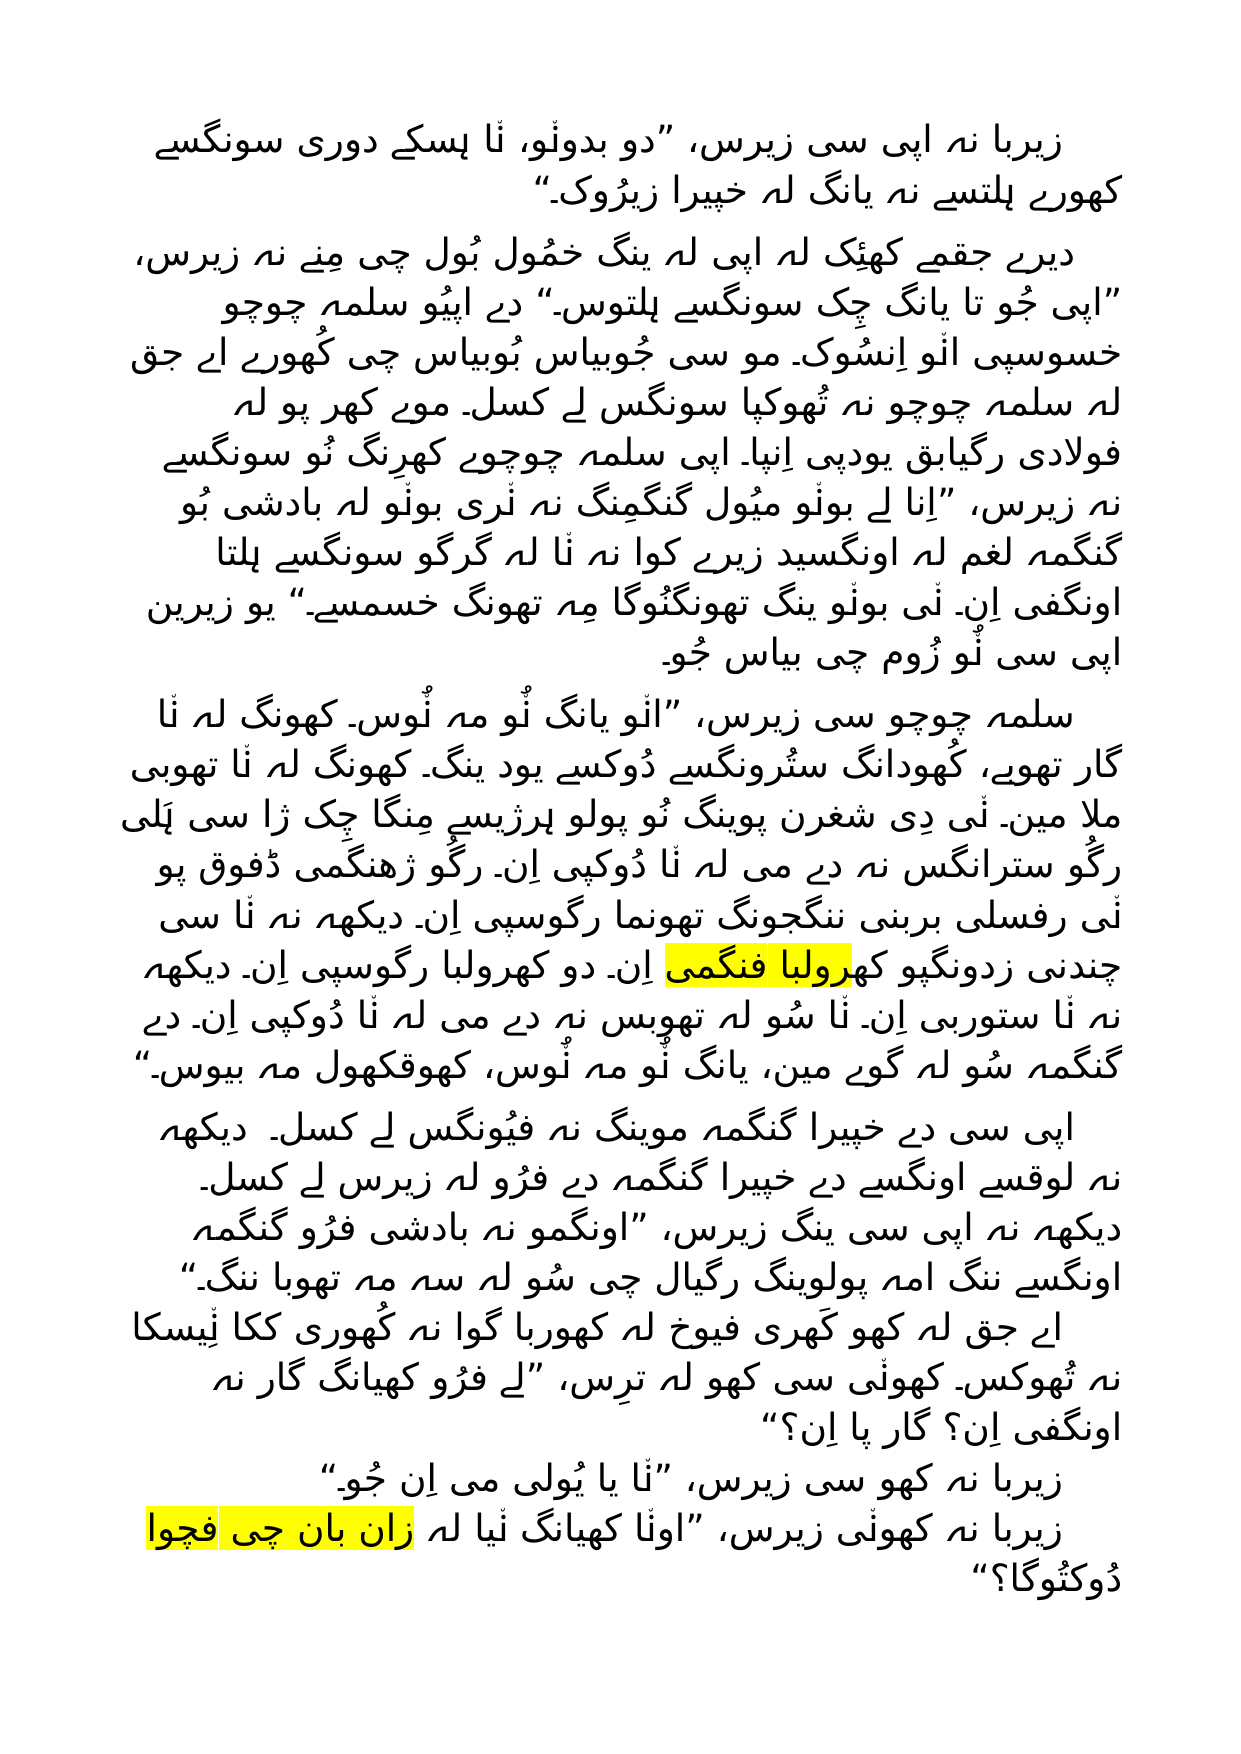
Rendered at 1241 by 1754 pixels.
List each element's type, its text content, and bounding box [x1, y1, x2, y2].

text اے جق لہ کھو کَھری فیوخ لہ کھوربا گوا نہ کُھوری ککا نِ٘یسکا نہ تُھوکس۔ کھون٘ی سی کھو لہ ترِس، ”لے فرُو کھیانگ گار نہ اونگفی اِن؟ گار پا اِن؟“ [118, 1306, 1122, 1450]
text اپی سی دے خپیرا گنگمہ موینگ نہ فیُونگس لے کسل۔ دیکھہ نہ لوقسے اونگسے دے خپیرا گنگمہ دے فرُو لہ زیرس لے کسل۔ دیکھہ نہ اپی سی ینگ زیرس، ”اونگمو نہ بادشی فرُو گنگمہ اونگسے ننگ امہ پولوینگ رگیال چی سُو لہ سہ مہ تھوبا ننگ۔“ [118, 1105, 1122, 1299]
text زیربا نہ کھو سی زیرس، ”ن٘ا یا یُولی می اِن جُو۔“ [118, 1456, 1122, 1500]
text زیربا نہ اپی سی زیرس، ”دو بدون٘و، ن٘ا ہسکے دوری سونگسے کھورے ہلتسے نہ یانگ لہ خپیرا زیرُوک۔“ [118, 118, 1122, 212]
text زیربا نہ کھون٘ی زیرس، ”اون٘ا کھیانگ ن٘یا لہ زان بان چی فچوا دُوکتُوگا؟“ [118, 1506, 1122, 1600]
text سلمہ چوچو سی زیرس، ”ان٘و یانگ نُ٘و مہ نُ٘وس۔ کھونگ لہ ن٘ا گار تھوبے، کُھودانگ ستُرونگسے دُوکسے یود ینگ۔ کھونگ لہ ن٘ا تھوبی ملا مین۔ ن٘ی دِی شغرن پوینگ نُو پولو ہرژیسے مِنگا چِک ژا سی ہَلی رگُو سترانگس نہ دے می لہ ن٘ا دُوکپی اِن۔ رگُو ژھنگمی ڈفوق پو ن٘ی رفسلی بربنی ننگجونگ تھونما رگوسپی اِن۔ دیکھہ نہ ن٘ا سی چندنی زدونگپو کھرولبا فنگمی اِن۔ دو کھرولبا رگوسپی اِن۔ دیکھہ نہ ن٘ا ستوربی اِن۔ ن٘ا سُو لہ تھوبس نہ دے می لہ ن٘ا دُوکپی اِن۔ دے گنگمہ سُو لہ گوے مین، یانگ نُ٘و مہ نُ٘وس، کھوقکھول مہ بیوس۔“ [118, 693, 1122, 1087]
text دیرے جقمے کھئِک لہ اپی لہ ینگ خمُول بُول چی مِنے نہ زیرس، ”اپی جُو تا یانگ چِک سونگسے ہلتوس۔“ دے اپیُو سلمہ چوچو خسوسپی ان٘و اِنسُوک۔ مو سی جُوبیاس بُوبیاس چی کُھورے اے جق لہ سلمہ چوچو نہ تُھوکپا سونگس لے کسل۔ موے کھر پو لہ فولادی رگیابق یودپی اِنپا۔ اپی سلمہ چوچوے کھرِنگ نُو سونگسے نہ زیرس، ”اِنا لے بون٘و میُول گنگمِنگ نہ ن٘ری بون٘و لہ بادشی بُو گنگمہ لغم لہ اونگسید زیرے کوا نہ ن٘ا لہ گرگو سونگسے ہلتا اونگفی اِن۔ ن٘ی بون٘و ینگ تھونگنُوگا مِہ تھونگ خسمسے۔“ یو زیرین اپی سی نُ٘و زُوم چی بیاس جُو۔ [118, 230, 1122, 674]
